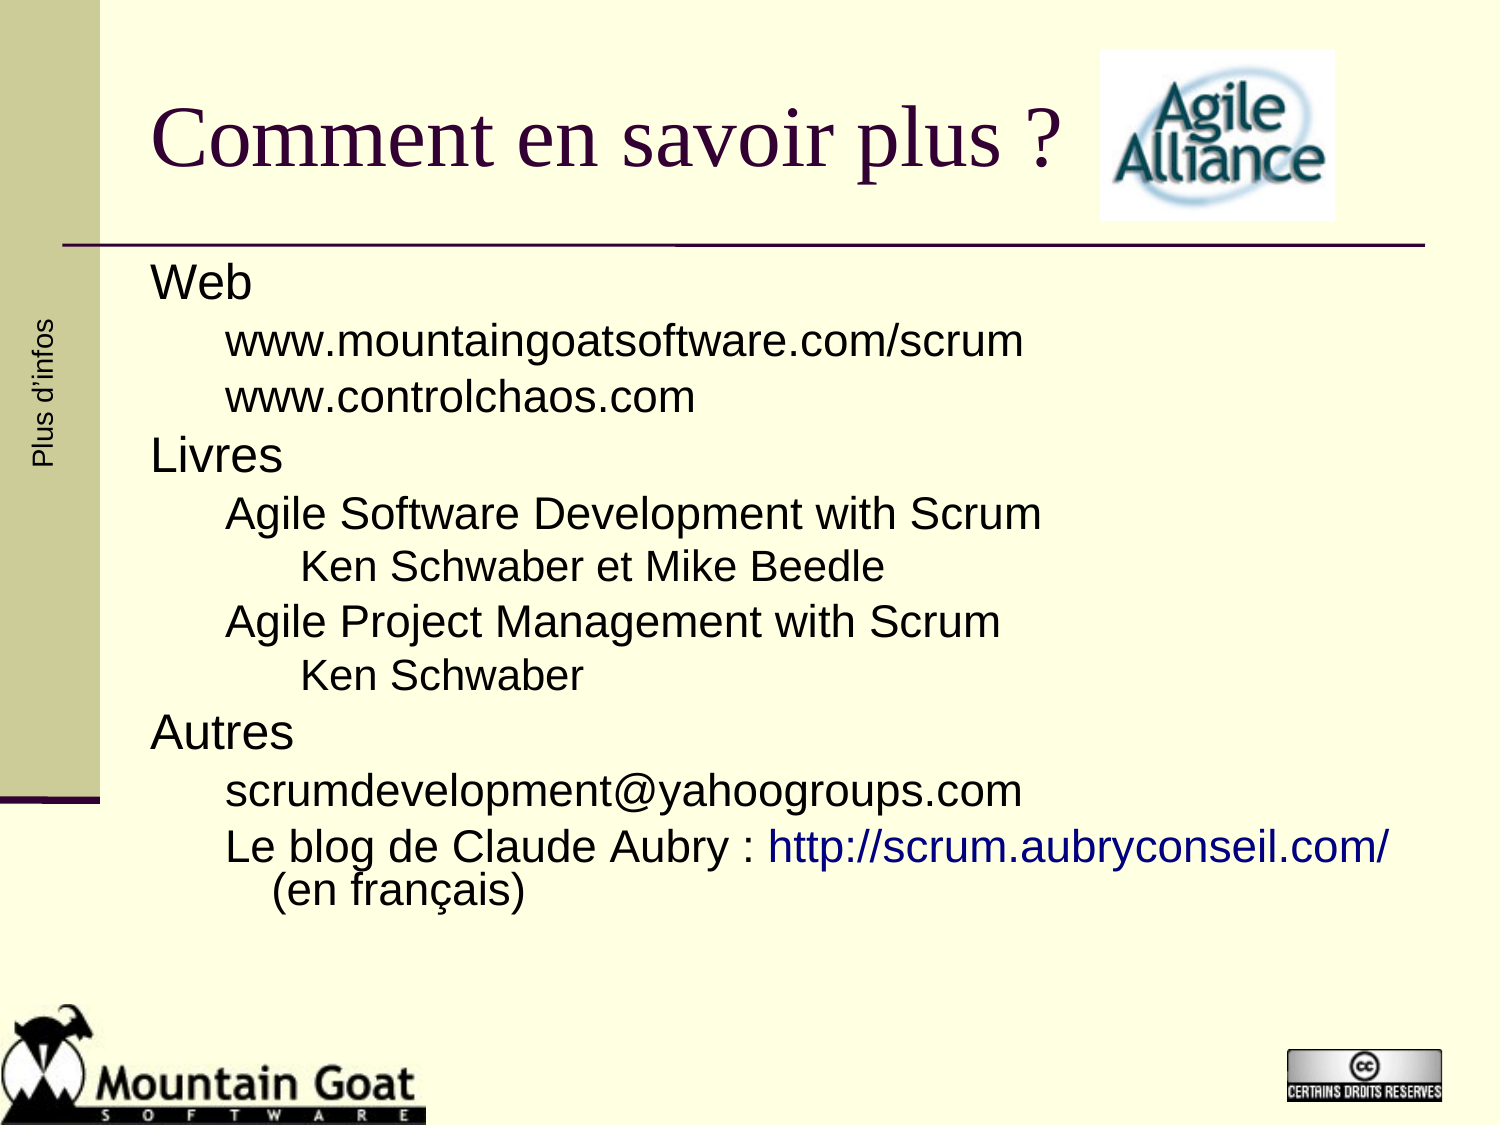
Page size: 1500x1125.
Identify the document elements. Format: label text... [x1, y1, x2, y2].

title Comment en savoir plus ? [150, 26, 1425, 252]
text_box Plus d’infos [0, 0, 88, 788]
list Web www.mountaingoatsoftware.com/scrum www.controlchaos.com Livres Agile Software Development with Scrum Ken Schwaber et Mike Beedle Agile Project Management with Scrum Ken Schwaber Autres scrumdevelopment@yahoogroups.com Le blog de Claude Aubry : http://scrum.aubryconseil.com/ (en français) [149, 262, 1450, 1006]
chart [1100, 50, 1335, 221]
picture [1287, 1049, 1443, 1102]
picture [0, 1004, 426, 1125]
